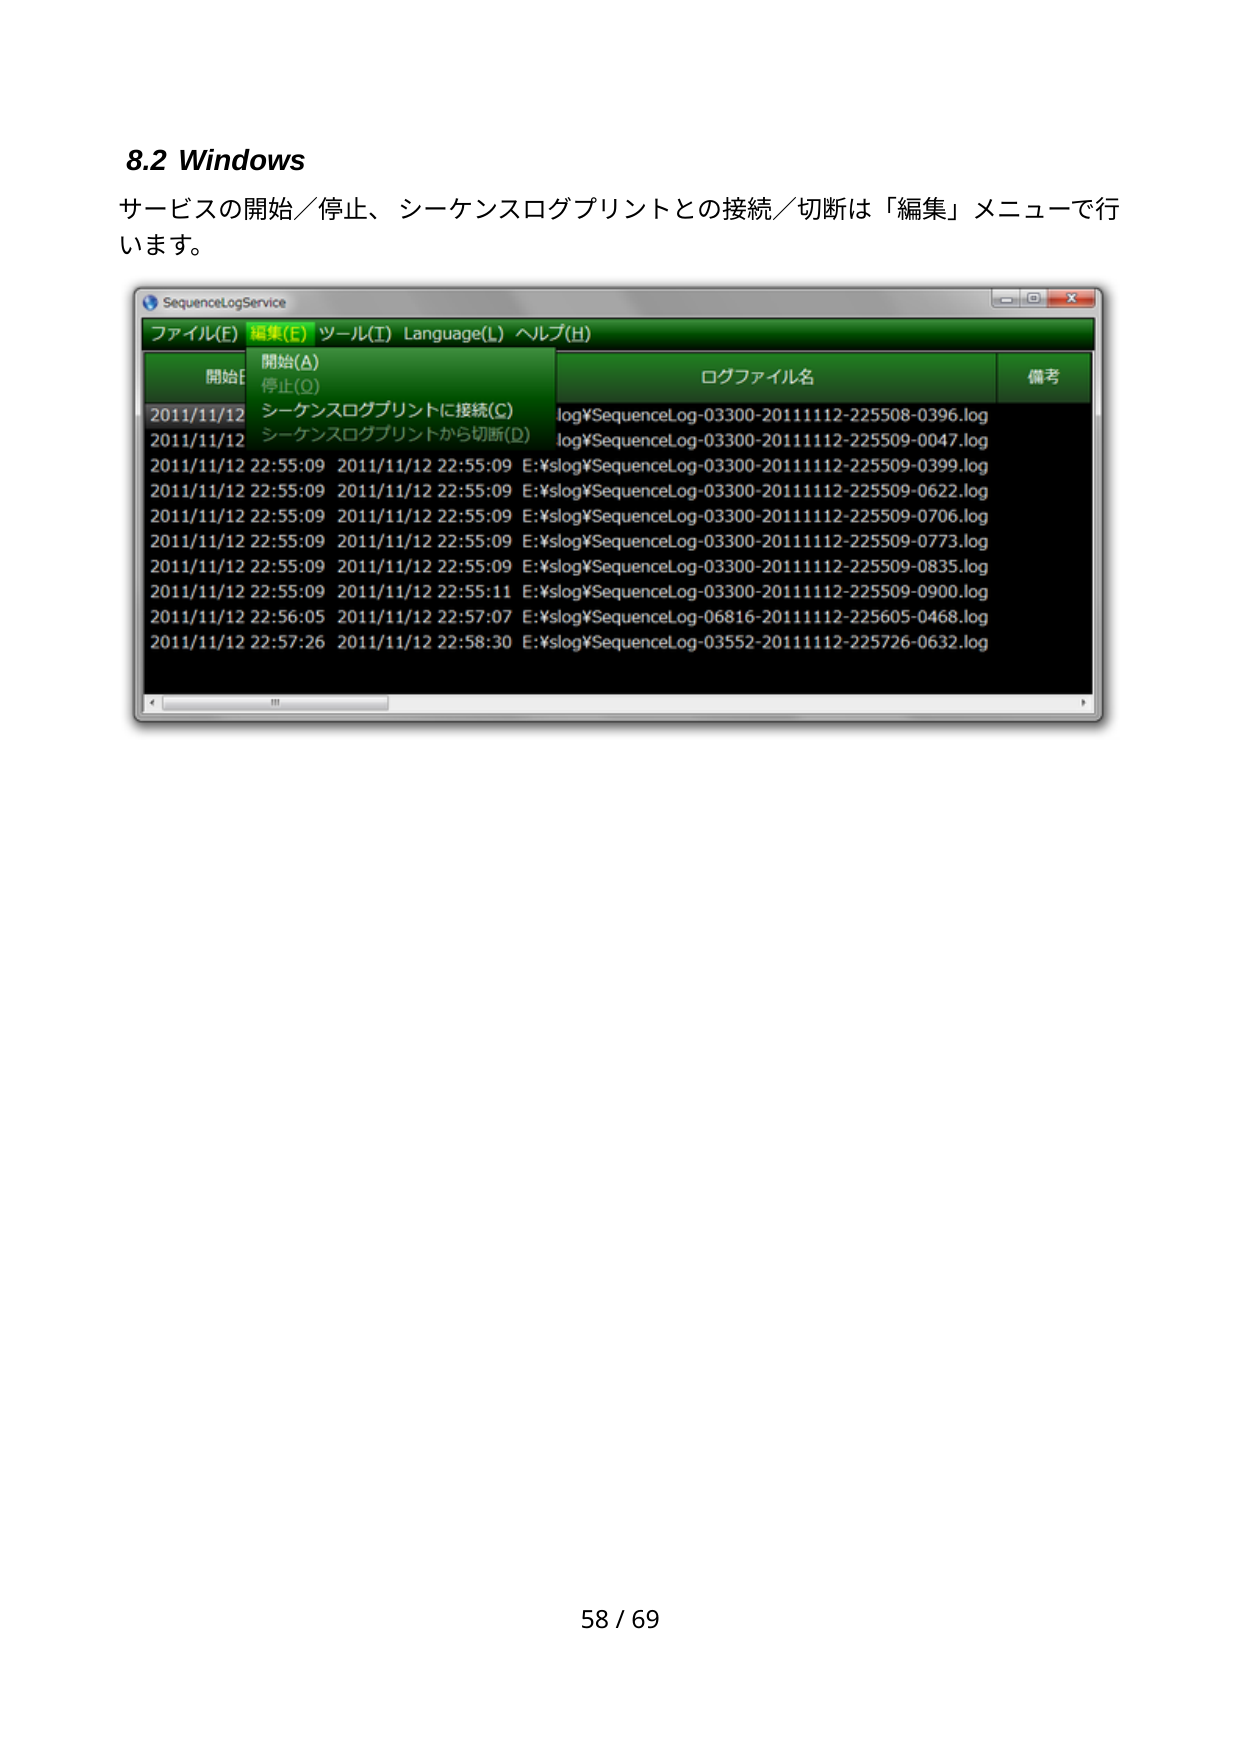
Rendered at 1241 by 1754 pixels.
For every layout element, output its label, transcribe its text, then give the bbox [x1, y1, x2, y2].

picture [120, 274, 1121, 740]
subtitle Windows [118, 143, 1122, 177]
text サービスの開始／停止、 シーケンスログプリントとの接続／切断は「編集」メニューで行います。 [118, 189, 1122, 262]
